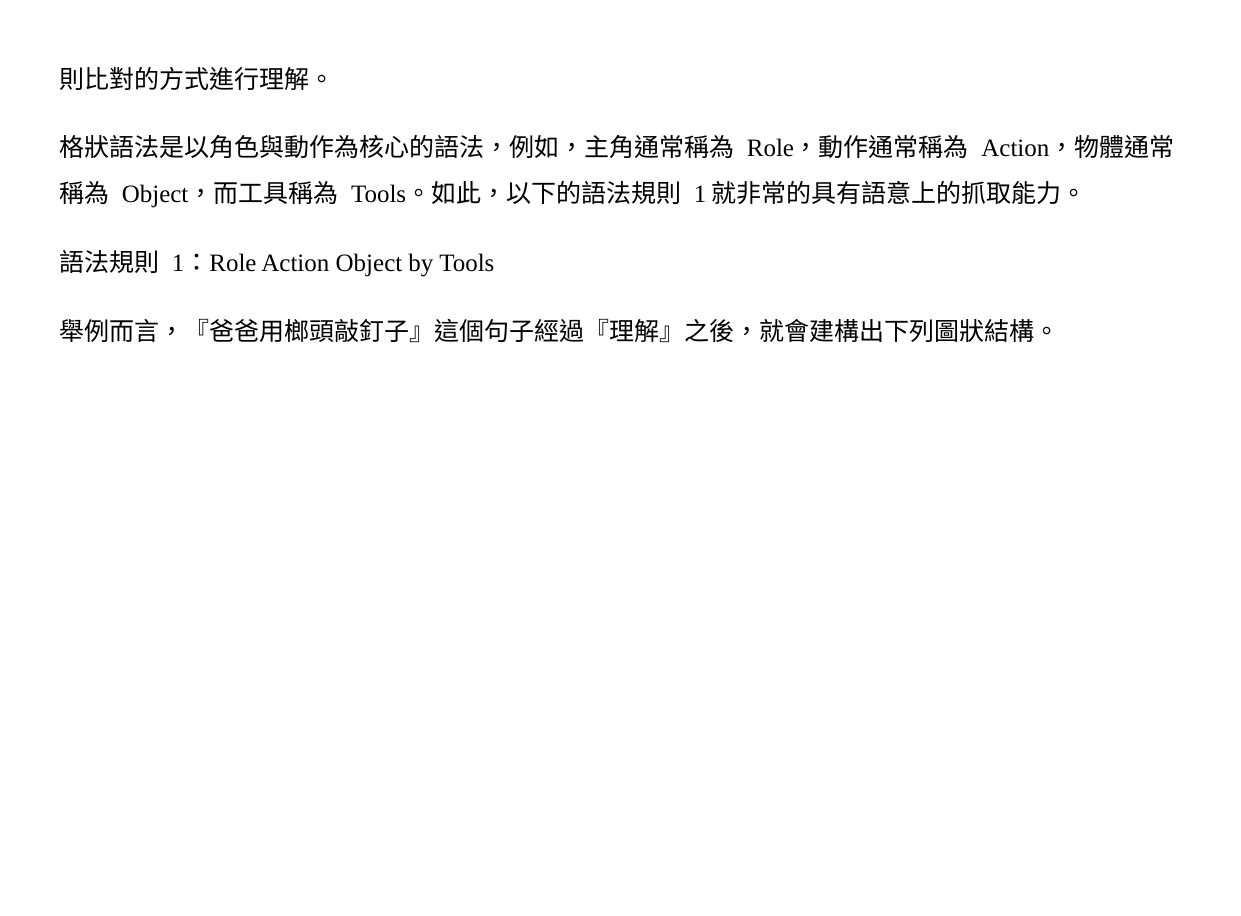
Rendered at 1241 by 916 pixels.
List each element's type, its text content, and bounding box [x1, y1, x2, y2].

text 舉例而言，『爸爸用榔頭敲釘子』這個句子經過『理解』之後，就會建構出下列圖狀結構。 [59, 311, 1181, 347]
text 則比對的方式進行理解。 [59, 59, 1181, 95]
text 格狀語法是以角色與動作為核心的語法，例如，主角通常稱為 Role，動作通常稱為 Action，物體通常稱為 Object，而工具稱為 Tools。如此，以下的語法規則 1就非常的具有語意上的抓取能力。 [59, 128, 1181, 209]
text 語法規則 1：Role Action Object by Tools [59, 242, 1181, 278]
